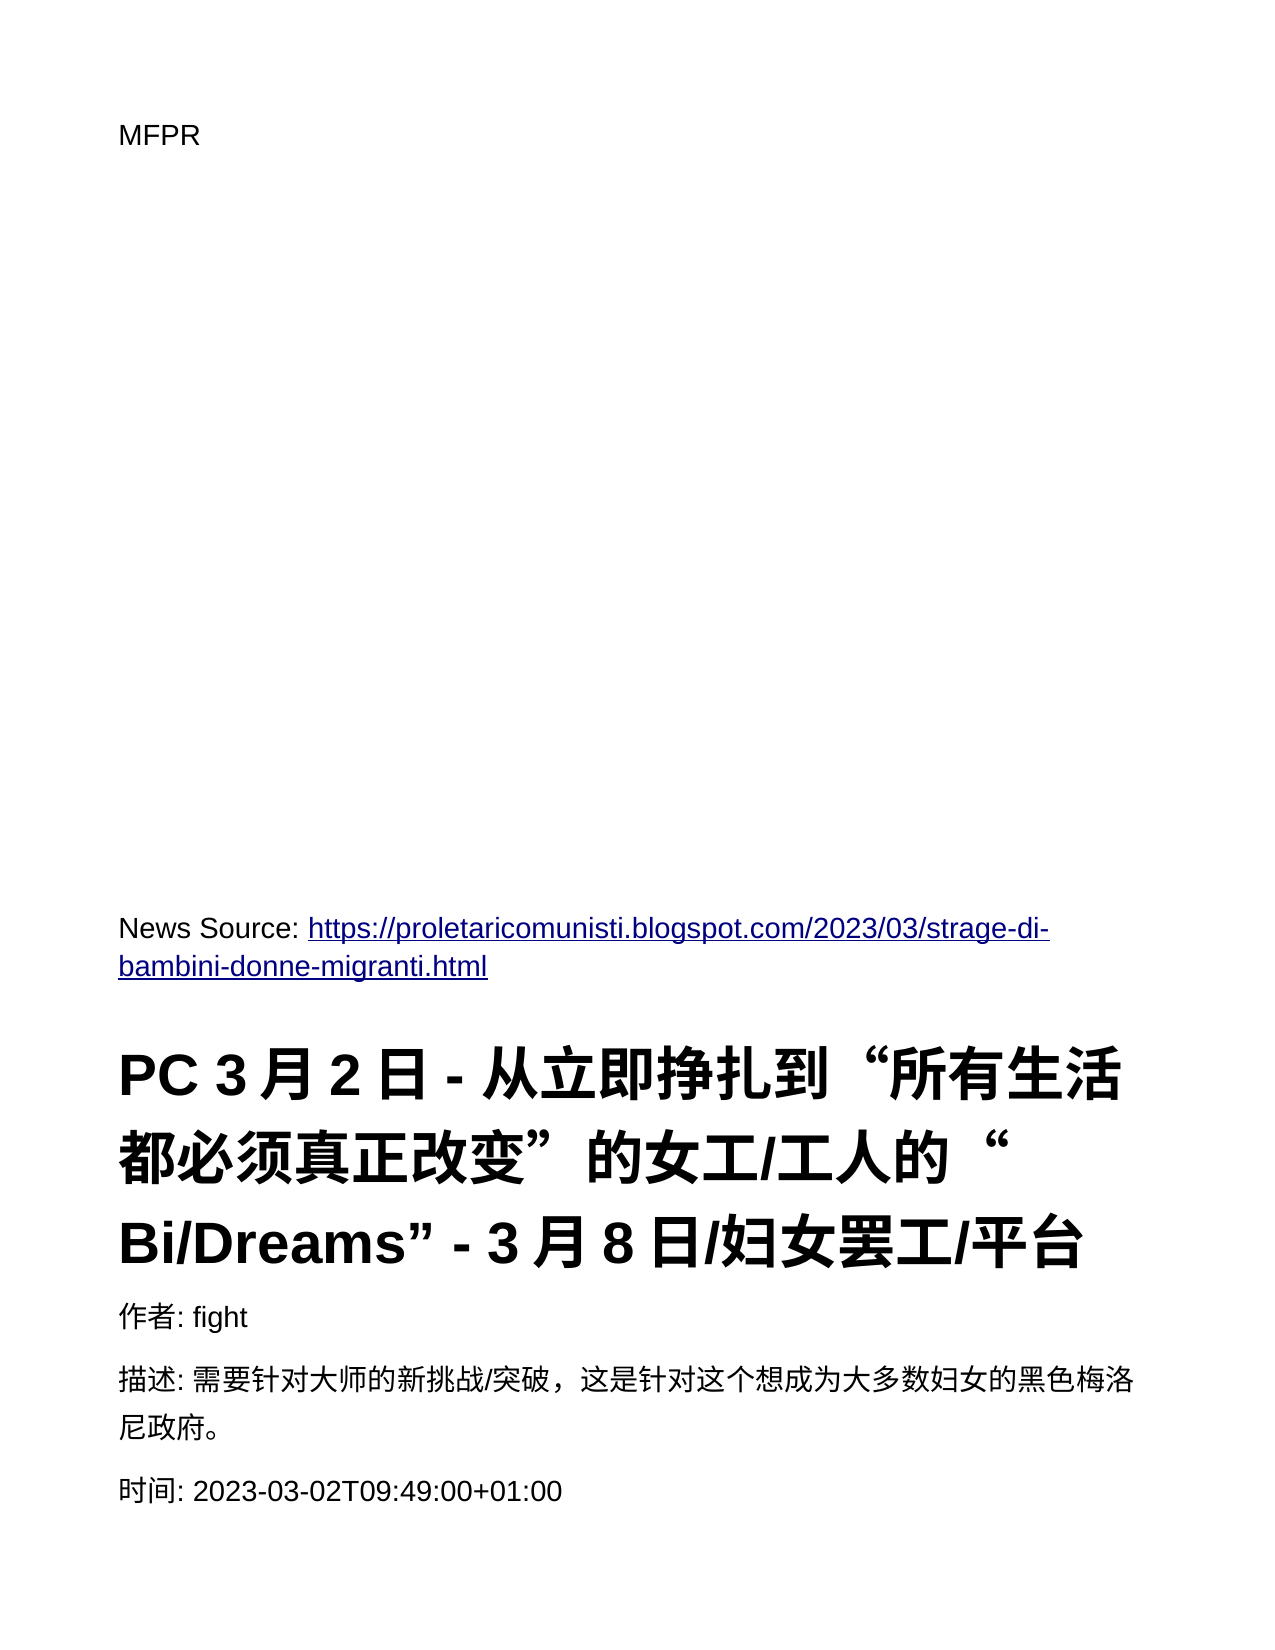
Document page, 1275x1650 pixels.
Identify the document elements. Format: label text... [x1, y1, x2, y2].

text 描述: 需要针对大师的新挑战/突破，这是针对这个想成为大多数妇女的黑色梅洛尼政府。 [118, 1356, 1157, 1447]
text 作者: fight [118, 1293, 1157, 1336]
text 时间: 2023-03-02T09:49:00+01:00 [118, 1468, 1157, 1510]
text News Source: https://proletaricomunisti.blogspot.com/2023/03/strage-di-bambini-donne-migranti.html [118, 911, 1157, 983]
text MFPR [118, 118, 1157, 152]
subtitle PC 3月2日 - 从立即挣扎到“所有生活都必须真正改变”的女工/工人的“ Bi/Dreams” - 3月8日/妇女罢工/平台 [118, 1027, 1157, 1281]
